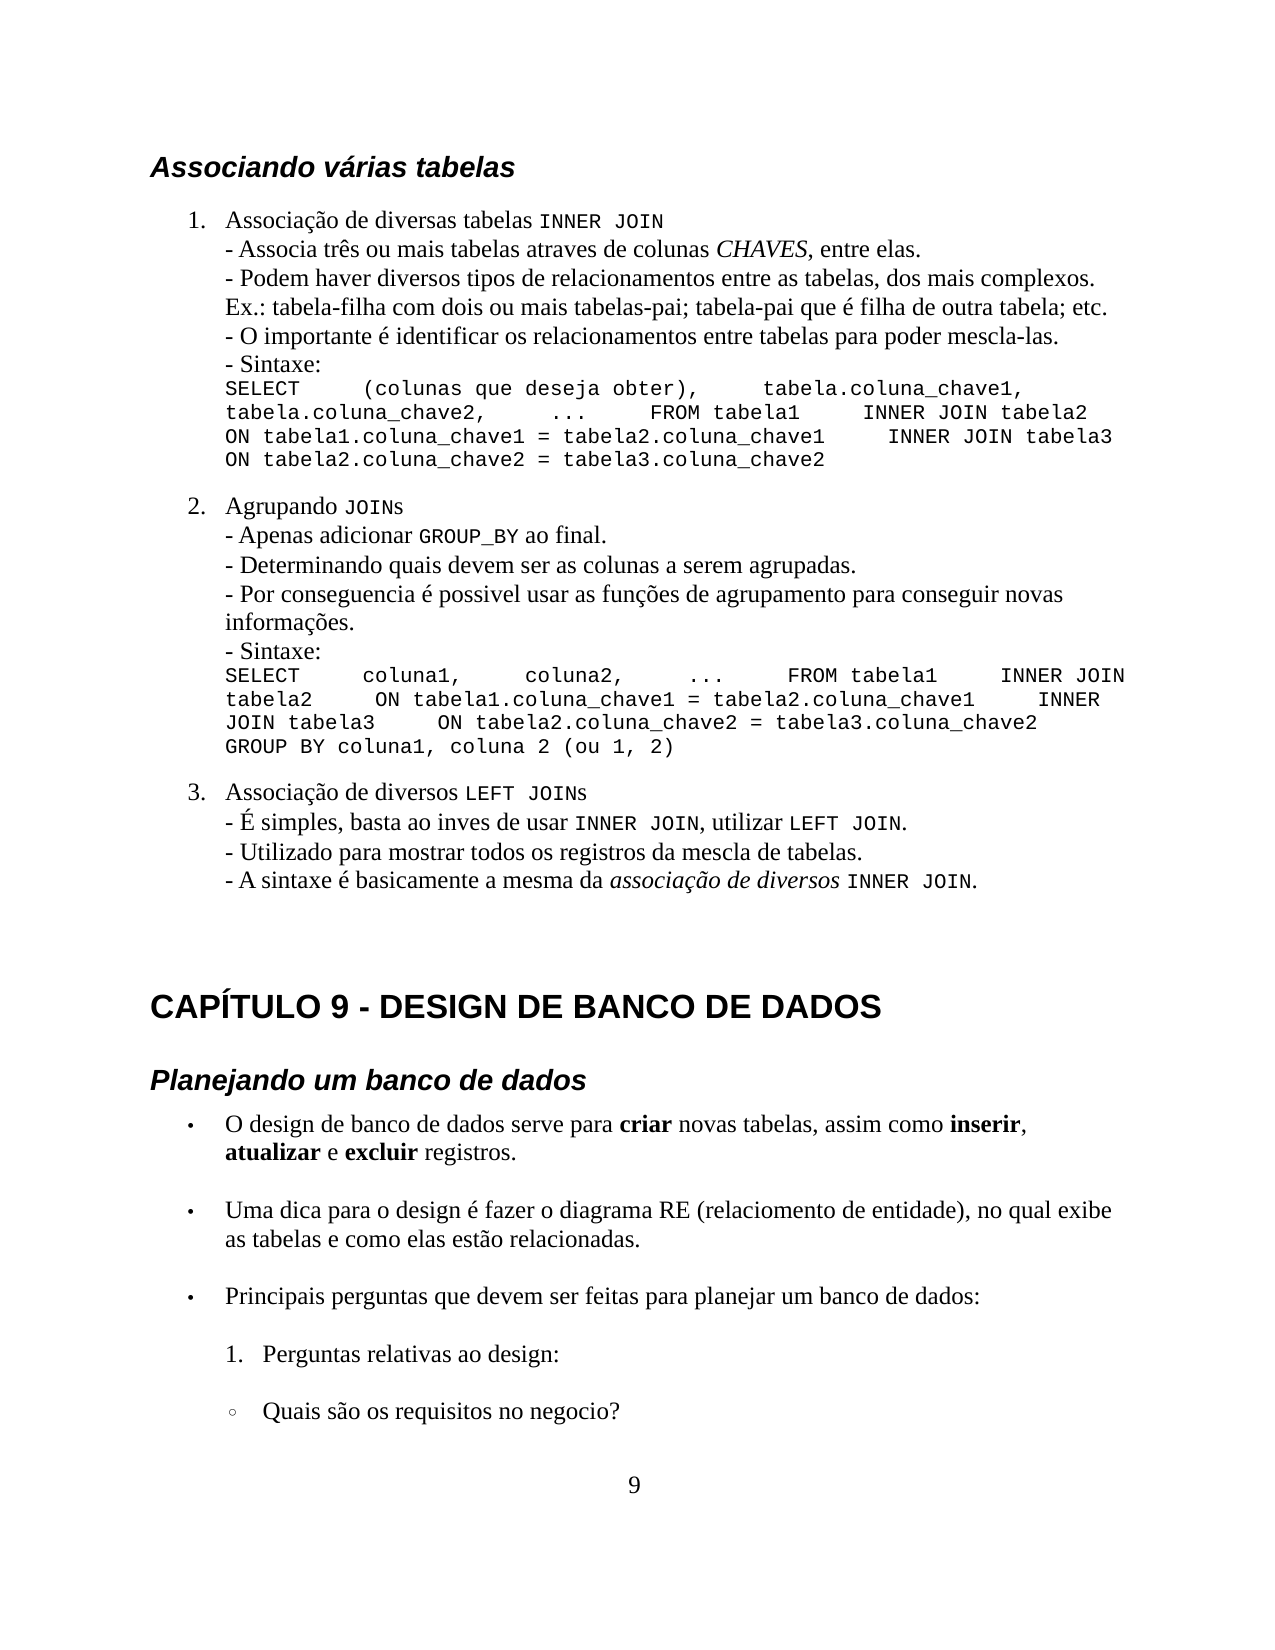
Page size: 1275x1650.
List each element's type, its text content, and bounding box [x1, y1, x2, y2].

list Perguntas relativas ao design: [225, 1339, 1125, 1396]
list Quais são os requisitos no negocio? [225, 1396, 1125, 1425]
list O design de banco de dados serve para criar novas tabelas, assim como inserir, atualizar e excluir registros. [187, 1109, 1125, 1195]
list Agrupando JOINs - Apenas adicionar GROUP_BY ao final. - Determinando quais devem ser as colunas a serem agrupadas. - Por conseguencia é possivel usar as funções de agrupamento para conseguir novas informações. - Sintaxe: SELECT coluna1, coluna2, ... FROM tabela1 INNER JOIN tabela2 ON tabela1.coluna_chave1 = tabela2.coluna_chave1 INNER JOIN tabela3 ON tabela2.coluna_chave2 = tabela3.coluna_chave2 GROUP BY coluna1, coluna 2 (ou 1, 2) [187, 491, 1125, 759]
subtitle Associando várias tabelas [150, 150, 1125, 183]
subtitle Planejando um banco de dados [150, 1063, 1125, 1096]
list Principais perguntas que devem ser feitas para planejar um banco de dados: [187, 1281, 1125, 1339]
list Uma dica para o design é fazer o diagrama RE (relaciomento de entidade), no qual exibe as tabelas e como elas estão relacionadas. [187, 1195, 1125, 1281]
list Associação de diversas tabelas INNER JOIN - Associa três ou mais tabelas atraves de colunas CHAVES, entre elas. - Podem haver diversos tipos de relacionamentos entre as tabelas, dos mais complexos. Ex.: tabela-filha com dois ou mais tabelas-pai; tabela-pai que é filha de outra tabela; etc. - O importante é identificar os relacionamentos entre tabelas para poder mescla-las. - Sintaxe: SELECT (colunas que deseja obter), tabela.coluna_chave1, tabela.coluna_chave2, ... FROM tabela1 INNER JOIN tabela2 ON tabela1.coluna_chave1 = tabela2.coluna_chave1 INNER JOIN tabela3 ON tabela2.coluna_chave2 = tabela3.coluna_chave2 [187, 205, 1125, 473]
subtitle CAPÍTULO 9 - DESIGN DE BANCO DE DADOS [150, 986, 1125, 1025]
list Associação de diversos LEFT JOINs - É simples, basta ao inves de usar INNER JOIN, utilizar LEFT JOIN. - Utilizado para mostrar todos os registros da mescla de tabelas. - A sintaxe é basicamente a mesma da associação de diversos INNER JOIN. [187, 777, 1125, 924]
